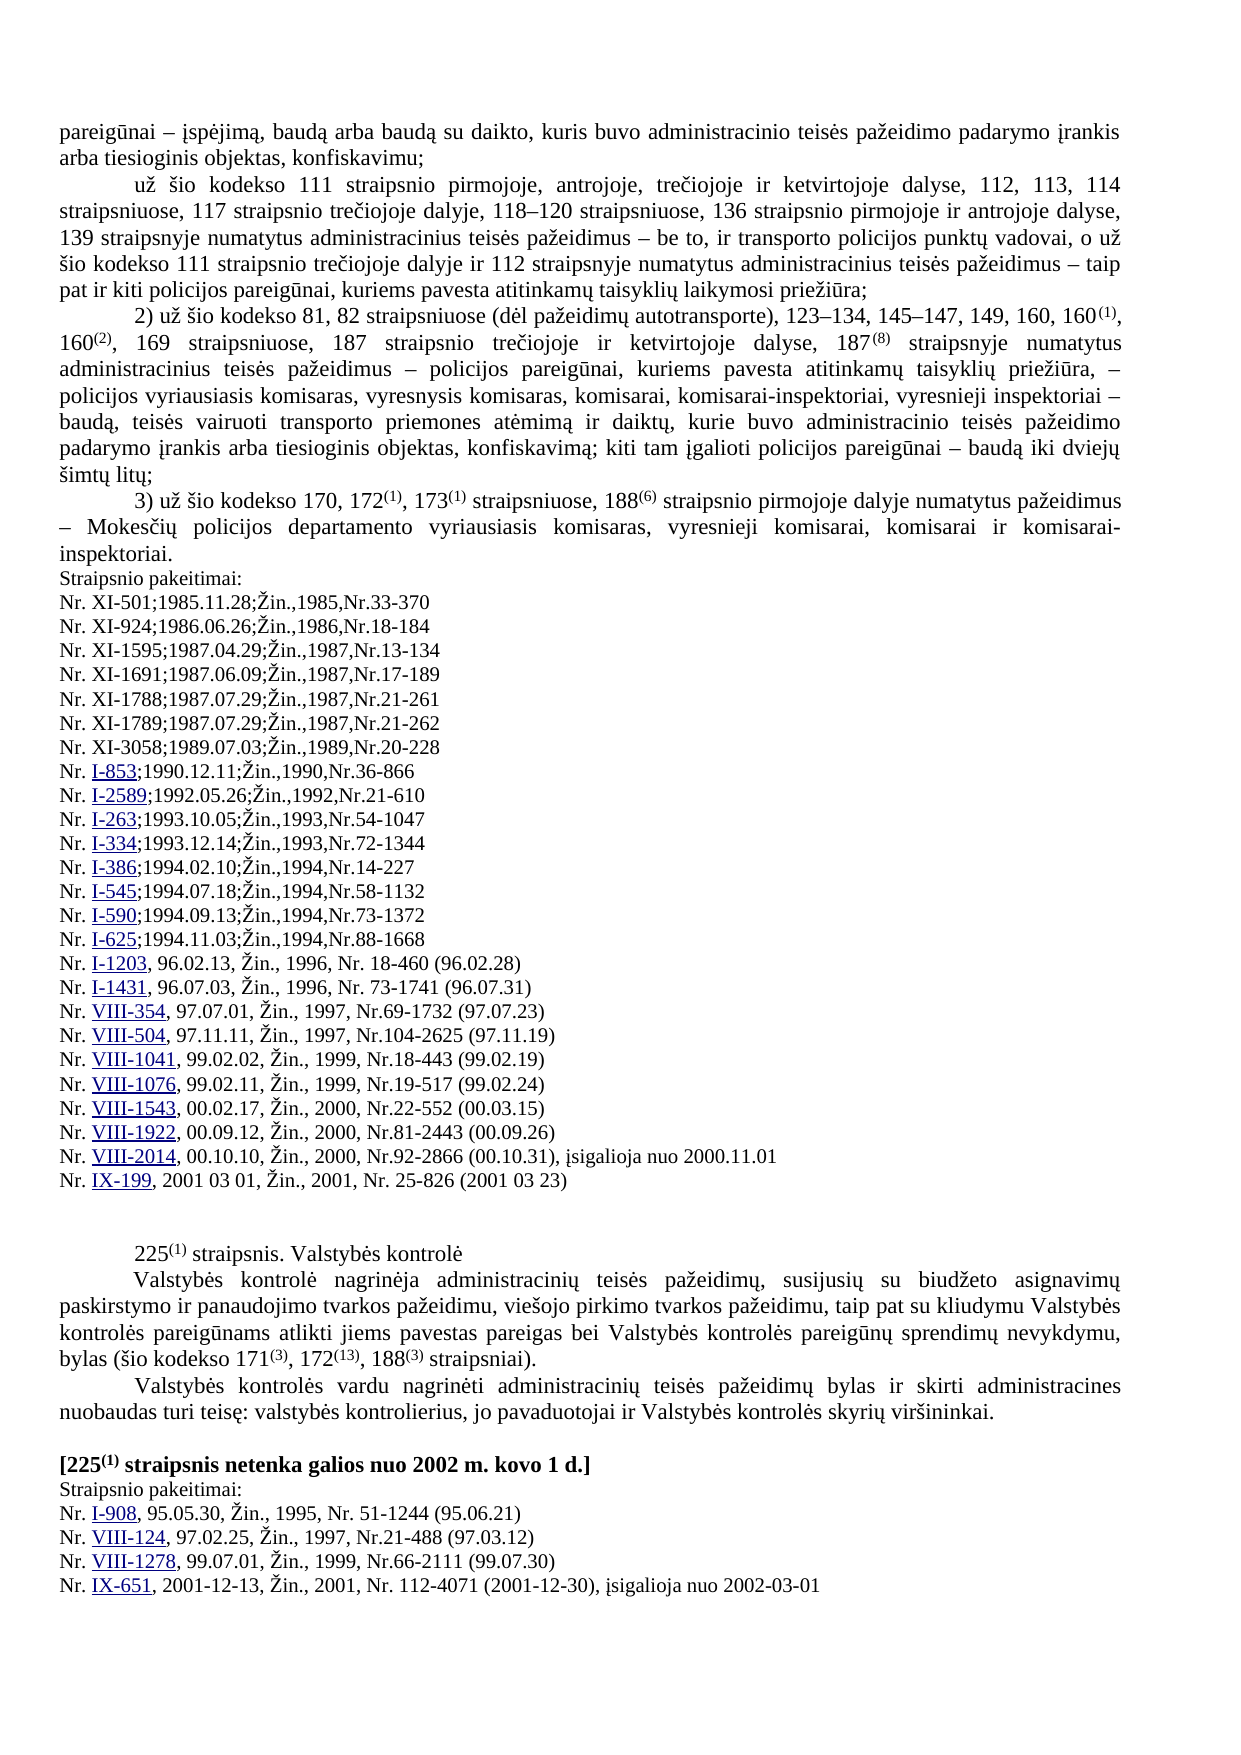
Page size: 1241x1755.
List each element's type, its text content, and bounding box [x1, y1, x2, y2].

text [225(1) straipsnis netenka galios nuo 2002 m. kovo 1 d.] [59, 1451, 1122, 1477]
text 2) už šio kodekso 81, 82 straipsniuose (dėl pažeidimų autotransporte), 123–134, 145–147, 149, 160, 160(1), 160(2), 169 straipsniuose, 187 straipsnio trečiojoje ir ketvirtojoje dalyse, 187(8) straipsnyje numatytus administracinius teisės pažeidimus – policijos pareigūnai, kuriems pavesta atitinkamų taisyklių priežiūra, – policijos vyriausiasis komisaras, vyresnysis komisaras, komisarai, komisarai-inspektoriai, vyresnieji inspektoriai – baudą, teisės vairuoti transporto priemones atėmimą ir daiktų, kurie buvo administracinio teisės pažeidimo padarymo įrankis arba tiesioginis objektas, konfiskavimą; kiti tam įgalioti policijos pareigūnai – baudą iki dviejų šimtų litų; [59, 303, 1122, 487]
text Nr. I-625;1994.11.03;Žin.,1994,Nr.88-1668 [59, 927, 1122, 951]
text Nr. VIII-354, 97.07.01, Žin., 1997, Nr.69-1732 (97.07.23) [59, 999, 1122, 1023]
text pareigūnai – įspėjimą, baudą arba baudą su daikto, kuris buvo administracinio teisės pažeidimo padarymo įrankis arba tiesioginis objektas, konfiskavimu; [59, 118, 1122, 171]
text Nr. IX-651, 2001-12-13, Žin., 2001, Nr. 112-4071 (2001-12-30), įsigalioja nuo 2002-03-01 [59, 1573, 1122, 1597]
text Nr. I-1203, 96.02.13, Žin., 1996, Nr. 18-460 (96.02.28) [59, 951, 1122, 975]
text Nr. IX-199, 2001 03 01, Žin., 2001, Nr. 25-826 (2001 03 23) [59, 1168, 1122, 1192]
text Nr. VIII-1922, 00.09.12, Žin., 2000, Nr.81-2443 (00.09.26) [59, 1119, 1122, 1144]
text Nr. I-2589;1992.05.26;Žin.,1992,Nr.21-610 [59, 783, 1122, 807]
text Nr. VIII-2014, 00.10.10, Žin., 2000, Nr.92-2866 (00.10.31), įsigalioja nuo 2000.11.01 [59, 1144, 1122, 1168]
text Nr. XI-1691;1987.06.09;Žin.,1987,Nr.17-189 [59, 662, 1122, 686]
text Valstybės kontrolė nagrinėja administracinių teisės pažeidimų, susijusių su biudžeto asignavimų paskirstymo ir panaudojimo tvarkos pažeidimu, viešojo pirkimo tvarkos pažeidimu, taip pat su kliudymu Valstybės kontrolės pareigūnams atlikti jiems pavestas pareigas bei Valstybės kontrolės pareigūnų sprendimų nevykdymu, bylas (šio kodekso 171(3), 172(13), 188(3) straipsniai). [59, 1266, 1122, 1372]
text Nr. I-334;1993.12.14;Žin.,1993,Nr.72-1344 [59, 831, 1122, 855]
text Nr. I-386;1994.02.10;Žin.,1994,Nr.14-227 [59, 855, 1122, 879]
text Nr. XI-1789;1987.07.29;Žin.,1987,Nr.21-262 [59, 711, 1122, 734]
text Nr. VIII-1076, 99.02.11, Žin., 1999, Nr.19-517 (99.02.24) [59, 1071, 1122, 1096]
text Nr. XI-924;1986.06.26;Žin.,1986,Nr.18-184 [59, 614, 1122, 638]
text Nr. VIII-504, 97.11.11, Žin., 1997, Nr.104-2625 (97.11.19) [59, 1023, 1122, 1047]
text Nr. XI-3058;1989.07.03;Žin.,1989,Nr.20-228 [59, 734, 1122, 759]
text Nr. I-908, 95.05.30, Žin., 1995, Nr. 51-1244 (95.06.21) [59, 1501, 1122, 1525]
text 225(1) straipsnis. Valstybės kontrolė [59, 1240, 1122, 1266]
text Straipsnio pakeitimai: [59, 566, 1122, 590]
text Nr. XI-1788;1987.07.29;Žin.,1987,Nr.21-261 [59, 686, 1122, 711]
text Nr. I-263;1993.10.05;Žin.,1993,Nr.54-1047 [59, 807, 1122, 831]
text 3) už šio kodekso 170, 172(1), 173(1) straipsniuose, 188(6) straipsnio pirmojoje dalyje numatytus pažeidimus – Mokesčių policijos departamento vyriausiasis komisaras, vyresnieji komisarai, komisarai ir komisarai-inspektoriai. [59, 487, 1122, 566]
text Valstybės kontrolės vardu nagrinėti administracinių teisės pažeidimų bylas ir skirti administracines nuobaudas turi teisę: valstybės kontrolierius, jo pavaduotojai ir Valstybės kontrolės skyrių viršininkai. [59, 1372, 1122, 1424]
text Nr. VIII-124, 97.02.25, Žin., 1997, Nr.21-488 (97.03.12) [59, 1525, 1122, 1549]
text Nr. VIII-1543, 00.02.17, Žin., 2000, Nr.22-552 (00.03.15) [59, 1096, 1122, 1119]
text Nr. VIII-1278, 99.07.01, Žin., 1999, Nr.66-2111 (99.07.30) [59, 1549, 1122, 1573]
text Nr. I-1431, 96.07.03, Žin., 1996, Nr. 73-1741 (96.07.31) [59, 975, 1122, 999]
text Nr. XI-1595;1987.04.29;Žin.,1987,Nr.13-134 [59, 638, 1122, 662]
text Nr. VIII-1041, 99.02.02, Žin., 1999, Nr.18-443 (99.02.19) [59, 1047, 1122, 1071]
text Nr. I-590;1994.09.13;Žin.,1994,Nr.73-1372 [59, 903, 1122, 927]
text Nr. I-853;1990.12.11;Žin.,1990,Nr.36-866 [59, 759, 1122, 783]
text už šio kodekso 111 straipsnio pirmojoje, antrojoje, trečiojoje ir ketvirtojoje dalyse, 112, 113, 114 straipsniuose, 117 straipsnio trečiojoje dalyje, 118–120 straipsniuose, 136 straipsnio pirmojoje ir antrojoje dalyse, 139 straipsnyje numatytus administracinius teisės pažeidimus – be to, ir transporto policijos punktų vadovai, o už šio kodekso 111 straipsnio trečiojoje dalyje ir 112 straipsnyje numatytus administracinius teisės pažeidimus – taip pat ir kiti policijos pareigūnai, kuriems pavesta atitinkamų taisyklių laikymosi priežiūra; [59, 171, 1122, 303]
text Nr. I-545;1994.07.18;Žin.,1994,Nr.58-1132 [59, 879, 1122, 903]
text Straipsnio pakeitimai: [59, 1477, 1122, 1501]
text Nr. XI-501;1985.11.28;Žin.,1985,Nr.33-370 [59, 590, 1122, 614]
